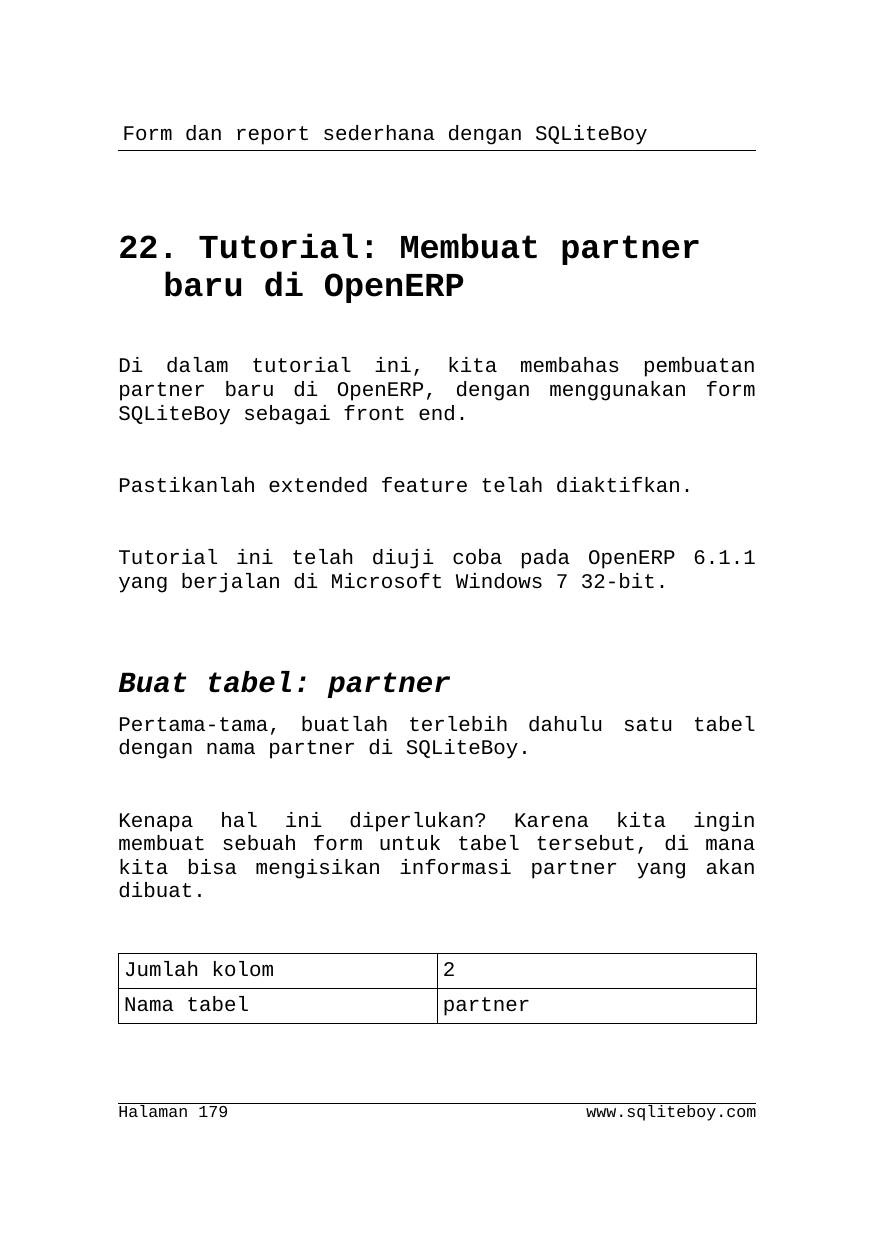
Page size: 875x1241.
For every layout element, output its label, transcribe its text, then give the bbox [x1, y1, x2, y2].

text Pertama-tama, buatlah terlebih dahulu satu tabel dengan nama partner di SQLiteBoy. [118, 714, 756, 761]
subtitle Buat tabel: partner [118, 668, 756, 701]
table_cell Nama tabel [119, 989, 437, 1023]
table_header 2 [438, 954, 756, 988]
text Pastikanlah extended feature telah diaktifkan. [118, 475, 756, 498]
text Tutorial ini telah diuji coba pada OpenERP 6.1.1 yang berjalan di Microsoft Windows 7 32-bit. [118, 547, 756, 594]
subtitle 22. Tutorial: Membuat partner baru di OpenERP [118, 231, 756, 307]
table_cell partner [438, 989, 756, 1023]
table_header Jumlah kolom [119, 954, 437, 988]
text Di dalam tutorial ini, kita membahas pembuatan partner baru di OpenERP, dengan menggunakan form SQLiteBoy sebagai front end. [118, 355, 756, 426]
text Kenapa hal ini diperlukan? Karena kita ingin membuat sebuah form untuk tabel tersebut, di mana kita bisa mengisikan informasi partner yang akan dibuat. [118, 809, 756, 904]
